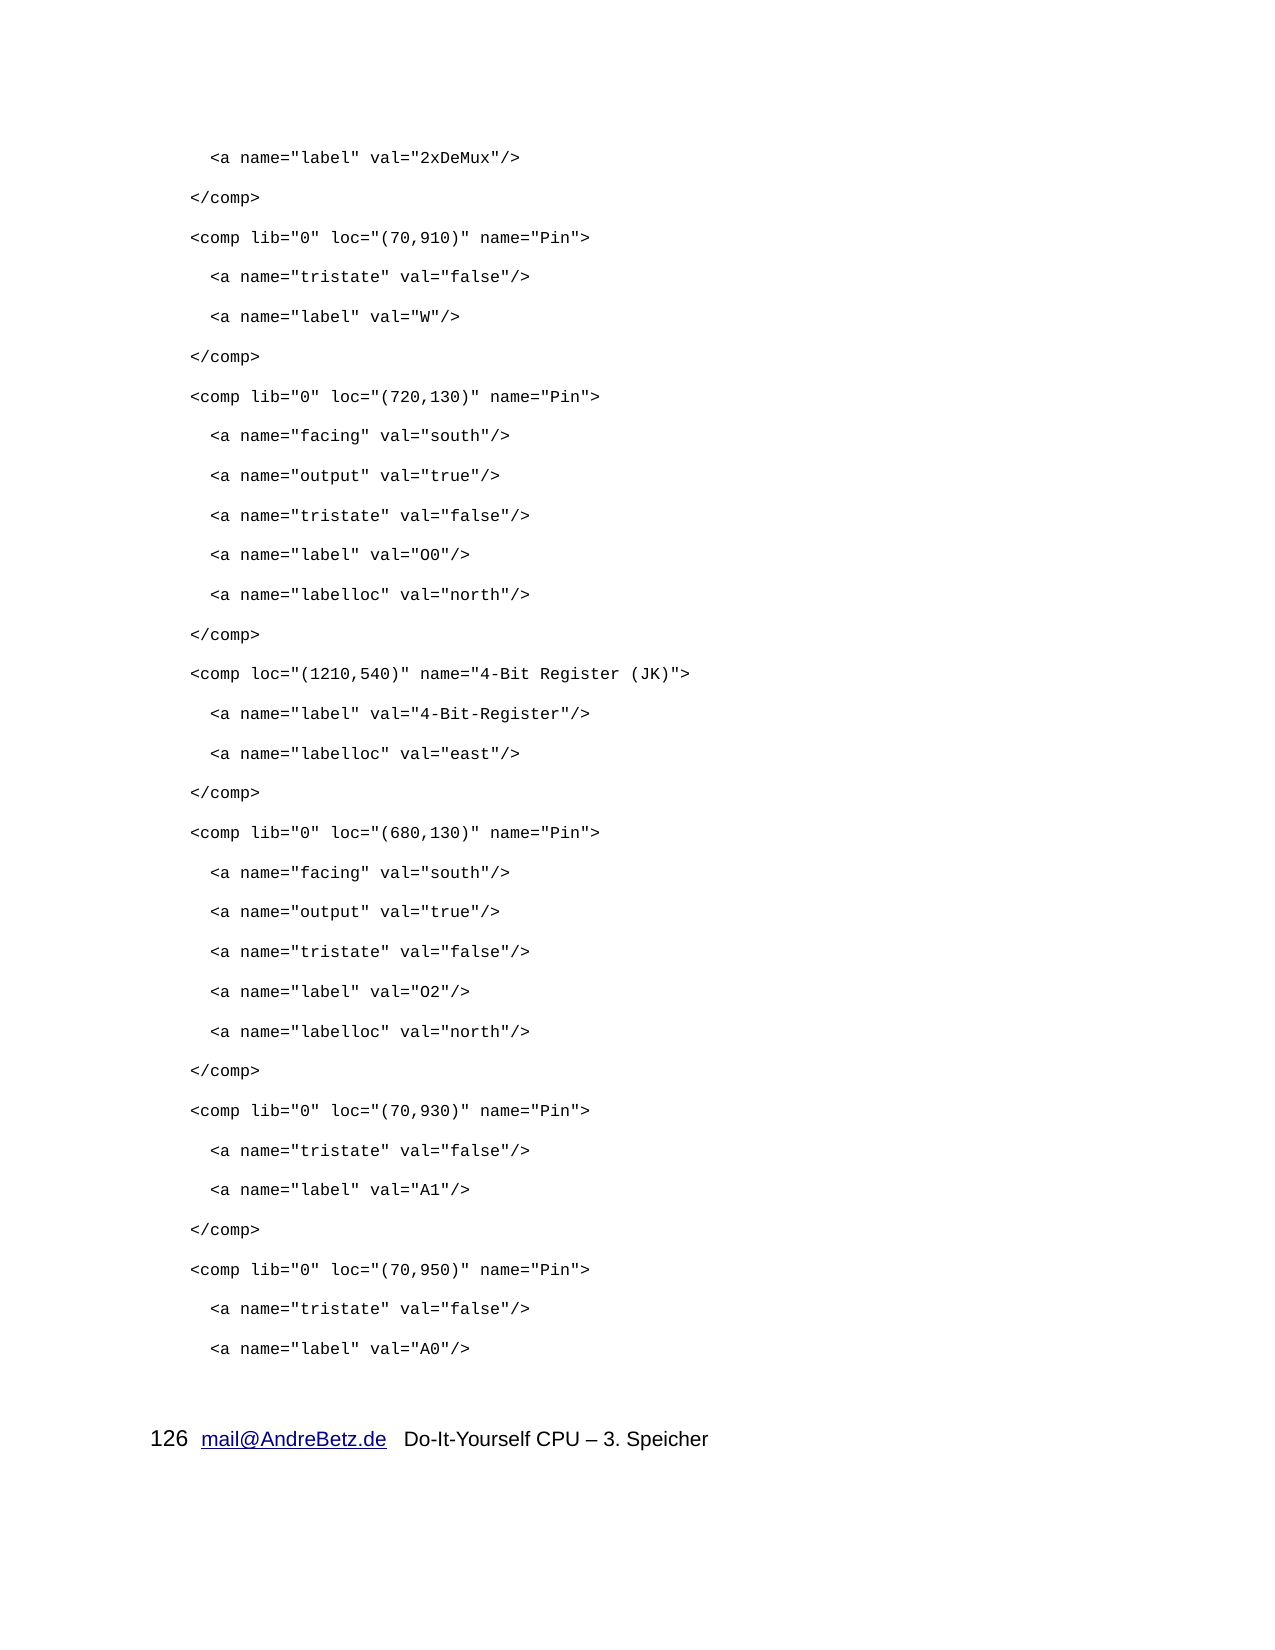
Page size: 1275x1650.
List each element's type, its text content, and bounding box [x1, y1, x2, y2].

text <a name="label" val="2xDeMux"/> [150, 150, 1125, 169]
text <a name="label" val="A0"/> [150, 1341, 1125, 1359]
text <a name="label" val="O0"/> [150, 547, 1125, 566]
text <a name="labelloc" val="north"/> [150, 1023, 1125, 1042]
text </comp> [150, 190, 1125, 208]
text <comp lib="0" loc="(720,130)" name="Pin"> [150, 388, 1125, 407]
text <a name="output" val="true"/> [150, 467, 1125, 486]
text <a name="tristate" val="false"/> [150, 1301, 1125, 1320]
text </comp> [150, 1063, 1125, 1082]
text <comp lib="0" loc="(70,930)" name="Pin"> [150, 1102, 1125, 1121]
text <comp loc="(1210,540)" name="4-Bit Register (JK)"> [150, 666, 1125, 685]
text <a name="label" val="A1"/> [150, 1182, 1125, 1201]
text <a name="tristate" val="false"/> [150, 269, 1125, 288]
text <a name="label" val="4-Bit-Register"/> [150, 706, 1125, 724]
text <a name="output" val="true"/> [150, 904, 1125, 923]
text <a name="tristate" val="false"/> [150, 507, 1125, 526]
text <comp lib="0" loc="(680,130)" name="Pin"> [150, 825, 1125, 843]
text </comp> [150, 1222, 1125, 1240]
text <a name="label" val="O2"/> [150, 983, 1125, 1002]
text <a name="label" val="W"/> [150, 309, 1125, 328]
text <a name="tristate" val="false"/> [150, 944, 1125, 963]
text </comp> [150, 626, 1125, 645]
text <a name="facing" val="south"/> [150, 428, 1125, 447]
text <a name="facing" val="south"/> [150, 864, 1125, 883]
text <comp lib="0" loc="(70,910)" name="Pin"> [150, 229, 1125, 248]
text <comp lib="0" loc="(70,950)" name="Pin"> [150, 1261, 1125, 1280]
text <a name="tristate" val="false"/> [150, 1142, 1125, 1161]
text </comp> [150, 348, 1125, 367]
text </comp> [150, 785, 1125, 804]
text <a name="labelloc" val="north"/> [150, 587, 1125, 605]
text <a name="labelloc" val="east"/> [150, 745, 1125, 764]
